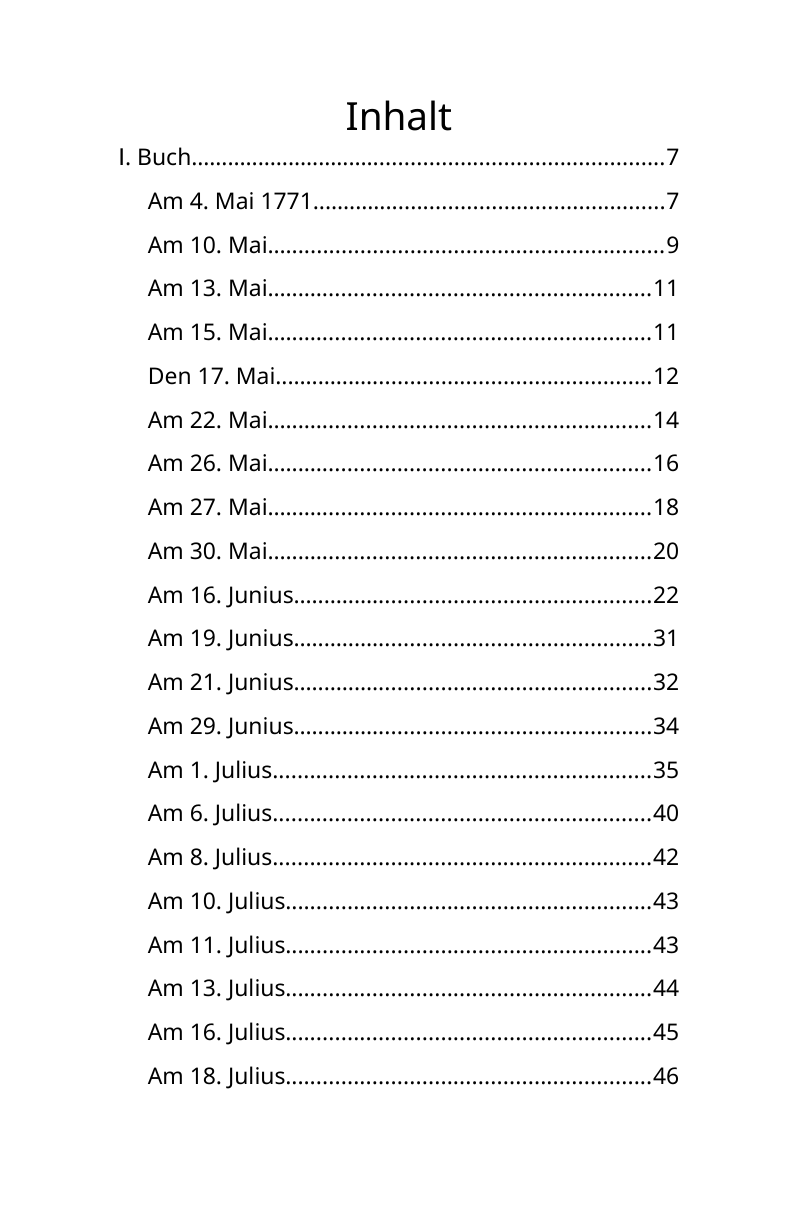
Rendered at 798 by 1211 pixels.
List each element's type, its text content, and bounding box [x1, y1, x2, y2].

text Am 6. Julius 40 [148, 797, 679, 829]
text Ⅰ. Buch 7 [118, 141, 679, 172]
text Am 29. Junius 34 [148, 710, 679, 741]
text Am 8. Julius 42 [148, 841, 679, 872]
subtitle Inhalt [118, 88, 679, 141]
text Am 16. Junius 22 [148, 579, 679, 610]
text Am 13. Mai 11 [148, 272, 679, 304]
text Am 30. Mai 20 [148, 535, 679, 566]
text Am 10. Julius 43 [148, 885, 679, 916]
text Am 15. Mai 11 [148, 316, 679, 347]
text Am 22. Mai 14 [148, 404, 679, 435]
text Am 4. Mai 1771 7 [148, 185, 679, 216]
text Am 19. Junius 31 [148, 622, 679, 654]
text Am 27. Mai 18 [148, 491, 679, 522]
text Am 26. Mai 16 [148, 447, 679, 479]
text Am 1. Julius 35 [148, 754, 679, 785]
text Am 21. Junius 32 [148, 666, 679, 697]
text Am 13. Julius 44 [148, 972, 679, 1004]
text Am 16. Julius 45 [148, 1016, 679, 1047]
text Am 18. Julius 46 [148, 1060, 679, 1091]
text Den 17. Mai 12 [148, 360, 679, 391]
text Am 10. Mai 9 [148, 229, 679, 260]
text Am 11. Julius 43 [148, 929, 679, 960]
